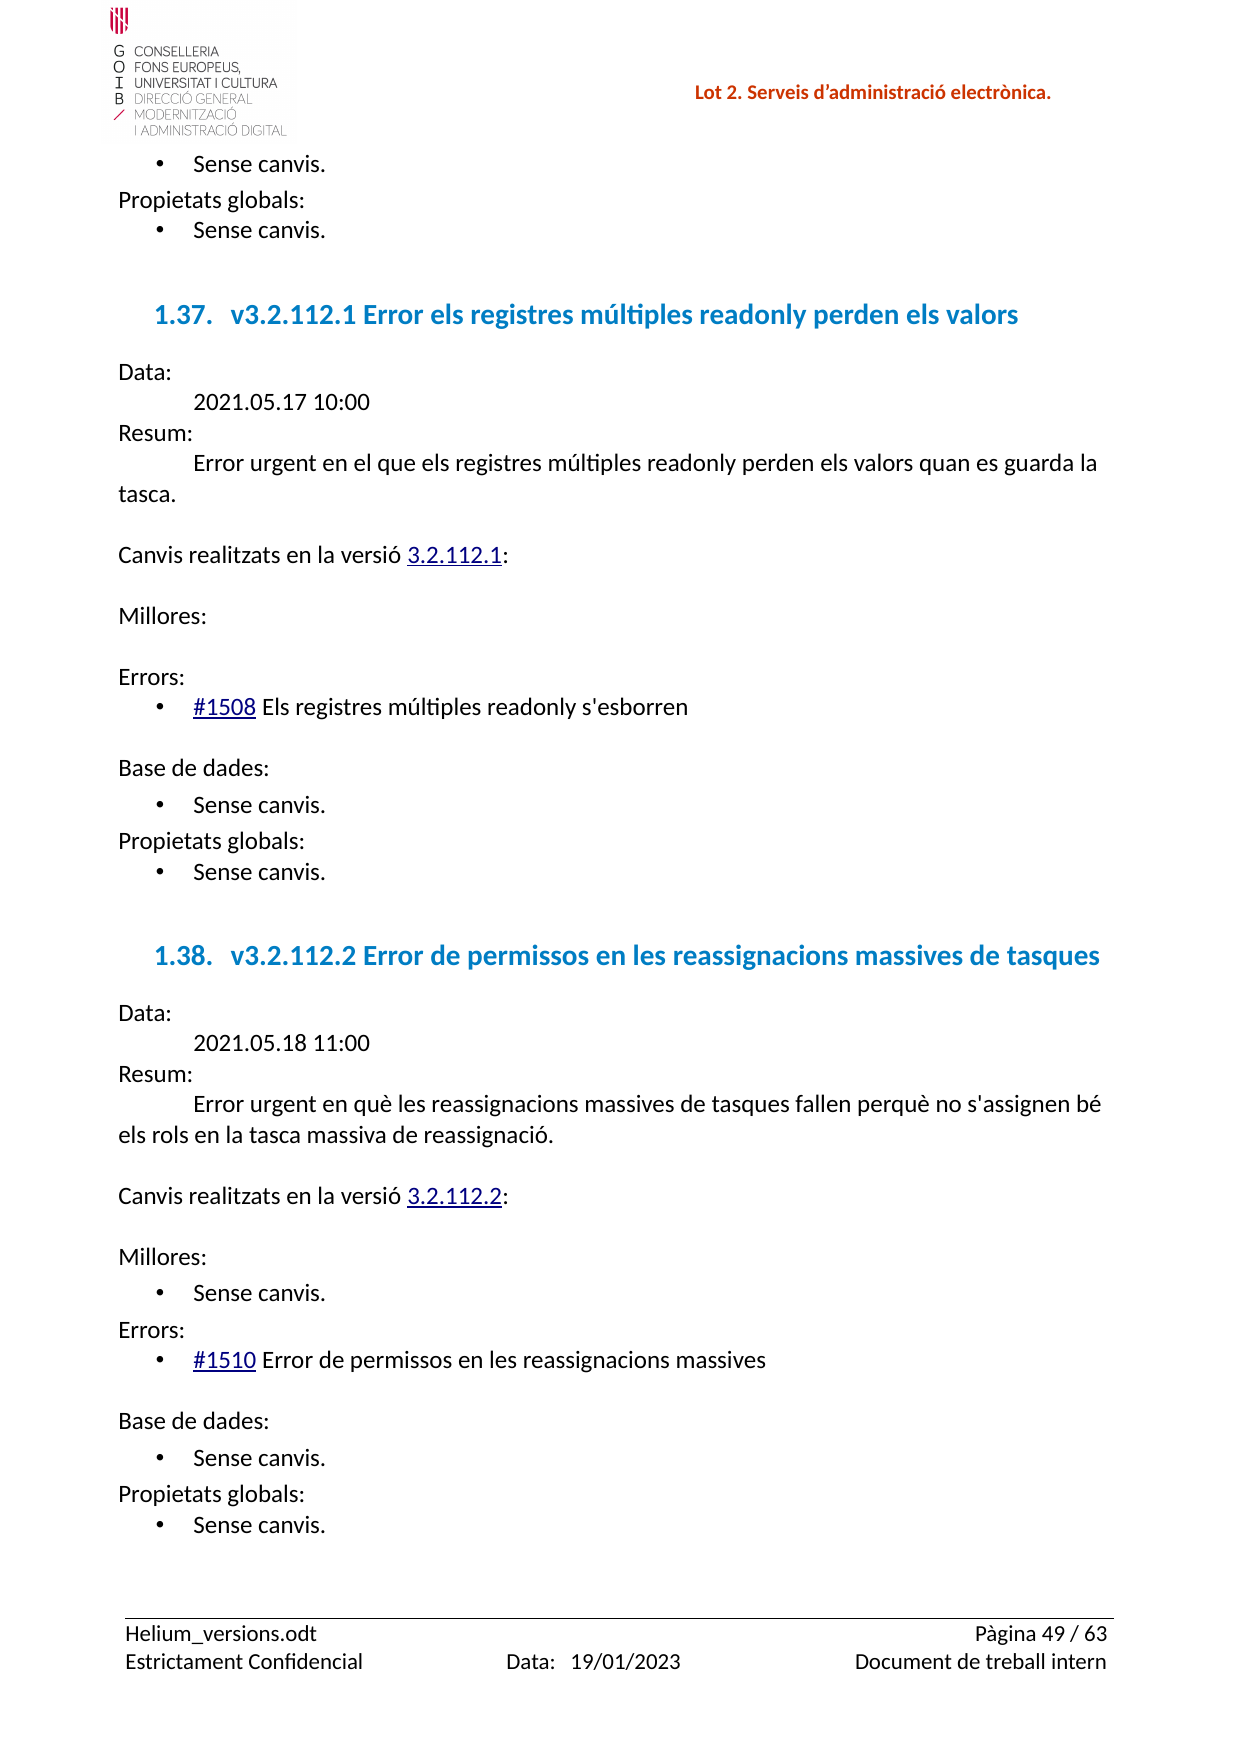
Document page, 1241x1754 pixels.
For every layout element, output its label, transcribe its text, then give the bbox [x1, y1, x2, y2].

list Sense canvis. [156, 215, 1122, 245]
list #1510 Error de permissos en les reassignacions massives [156, 1344, 1122, 1375]
text Millores: [118, 600, 1122, 630]
subtitle v3.2.112.2 Error de permissos en les reassignacions massives de tasques [153, 937, 1122, 973]
text Errors: [118, 1314, 1122, 1344]
text Error urgent en què les reassignacions massives de tasques fallen perquè no s'assignen bé els rols en la tasca massiva de reassignació. [118, 1088, 1122, 1149]
text 2021.05.18 11:00 [118, 1027, 1122, 1058]
text Errors: [118, 661, 1122, 691]
text Data: [118, 356, 1122, 386]
text Propietats globals: [118, 184, 1122, 215]
text Resum: [118, 417, 1122, 447]
text Propietats globals: [118, 1478, 1122, 1509]
text Canvis realitzats en la versió 3.2.112.2: [118, 1180, 1122, 1210]
text Data: [118, 997, 1122, 1027]
list Sense canvis. [156, 1442, 1122, 1472]
picture [100, 0, 297, 144]
list Sense canvis. [156, 789, 1122, 819]
list #1508 Els registres múltiples readonly s'esborren [156, 691, 1122, 722]
text Canvis realitzats en la versió 3.2.112.1: [118, 539, 1122, 569]
text 2021.05.17 10:00 [118, 386, 1122, 417]
text Millores: [118, 1241, 1122, 1271]
list Sense canvis. [156, 856, 1122, 886]
text Base de dades: [118, 752, 1122, 783]
subtitle v3.2.112.1 Error els registres múltiples readonly perden els valors [153, 296, 1122, 332]
text Resum: [118, 1058, 1122, 1088]
list Sense canvis. [156, 1509, 1122, 1539]
text Base de dades: [118, 1405, 1122, 1436]
list Sense canvis. [156, 148, 1122, 178]
list Sense canvis. [156, 1277, 1122, 1308]
text Propietats globals: [118, 825, 1122, 856]
text Error urgent en el que els registres múltiples readonly perden els valors quan es guarda la tasca. [118, 447, 1122, 508]
